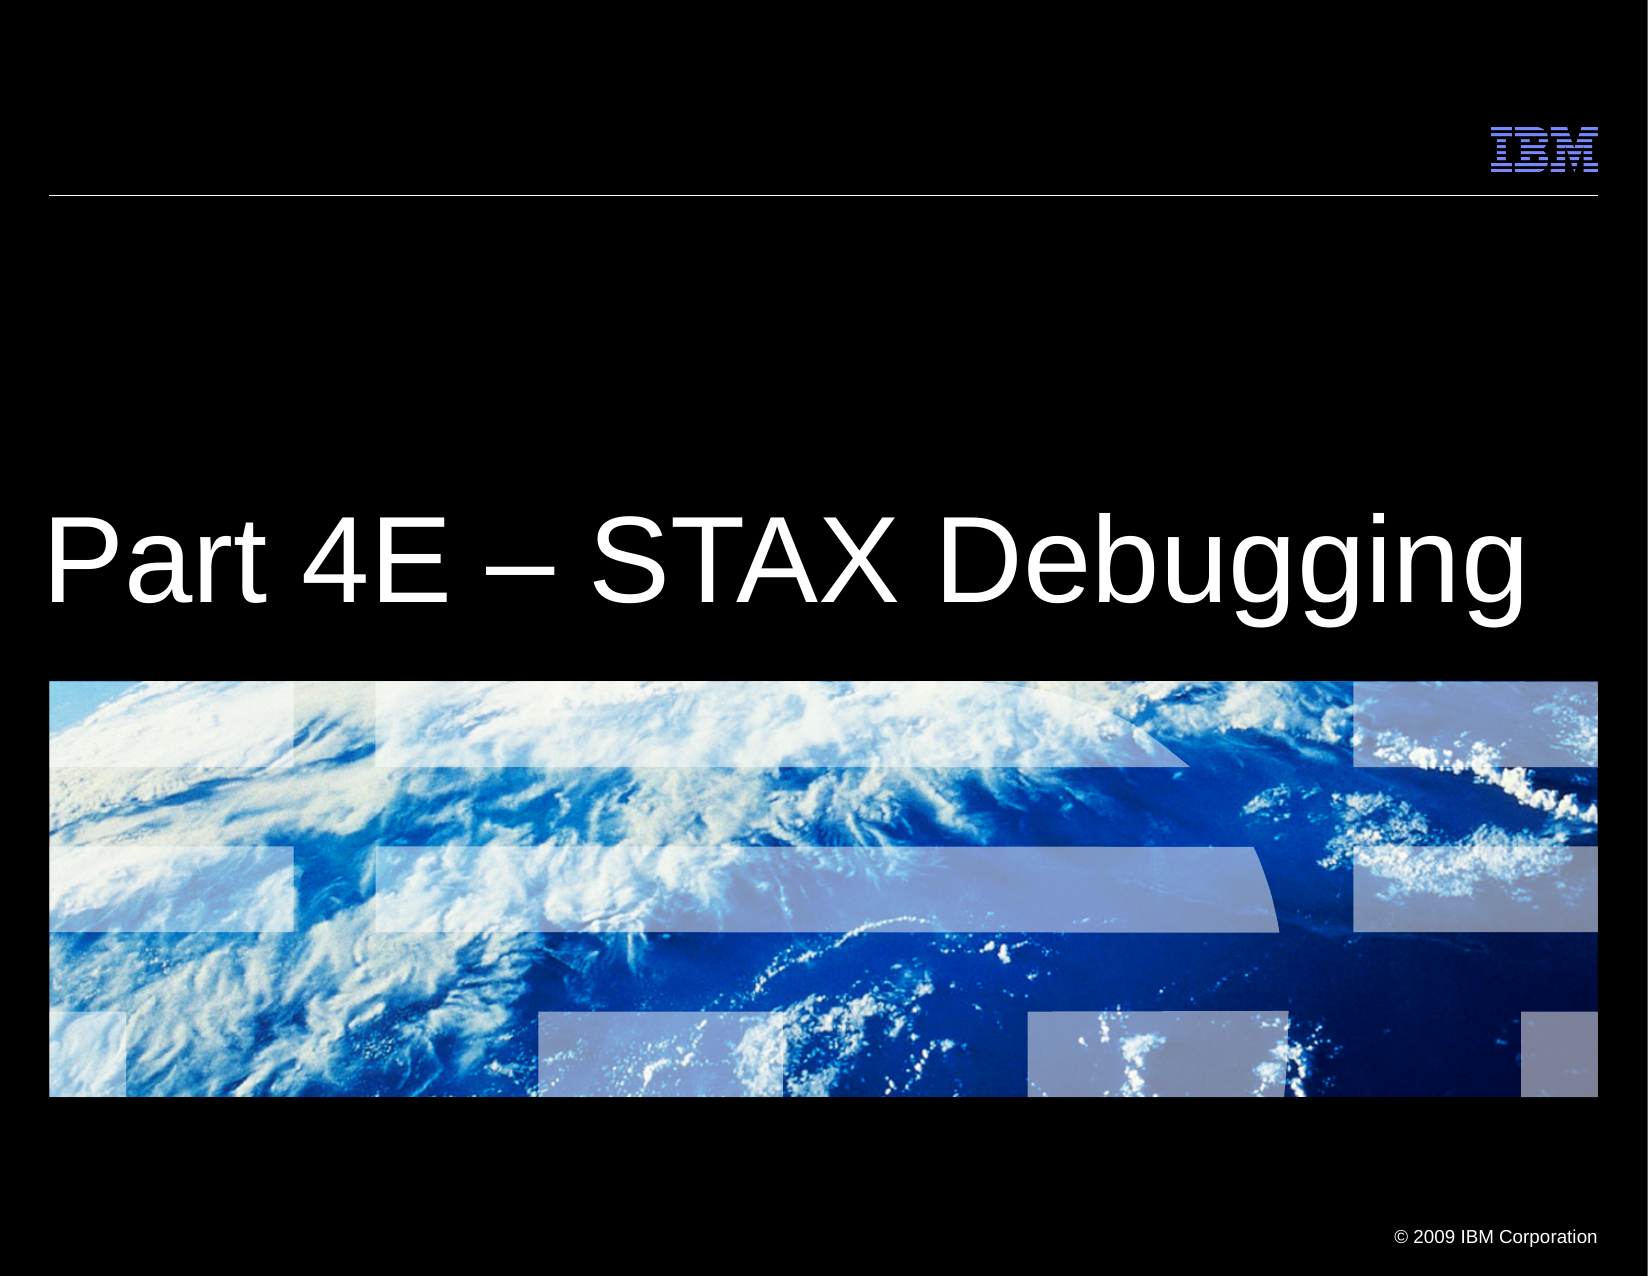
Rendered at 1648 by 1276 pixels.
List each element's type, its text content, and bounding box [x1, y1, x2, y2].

picture [49, 681, 1598, 1097]
title Part 4E – STAX Debugging [25, 263, 1598, 638]
picture [1491, 127, 1598, 172]
